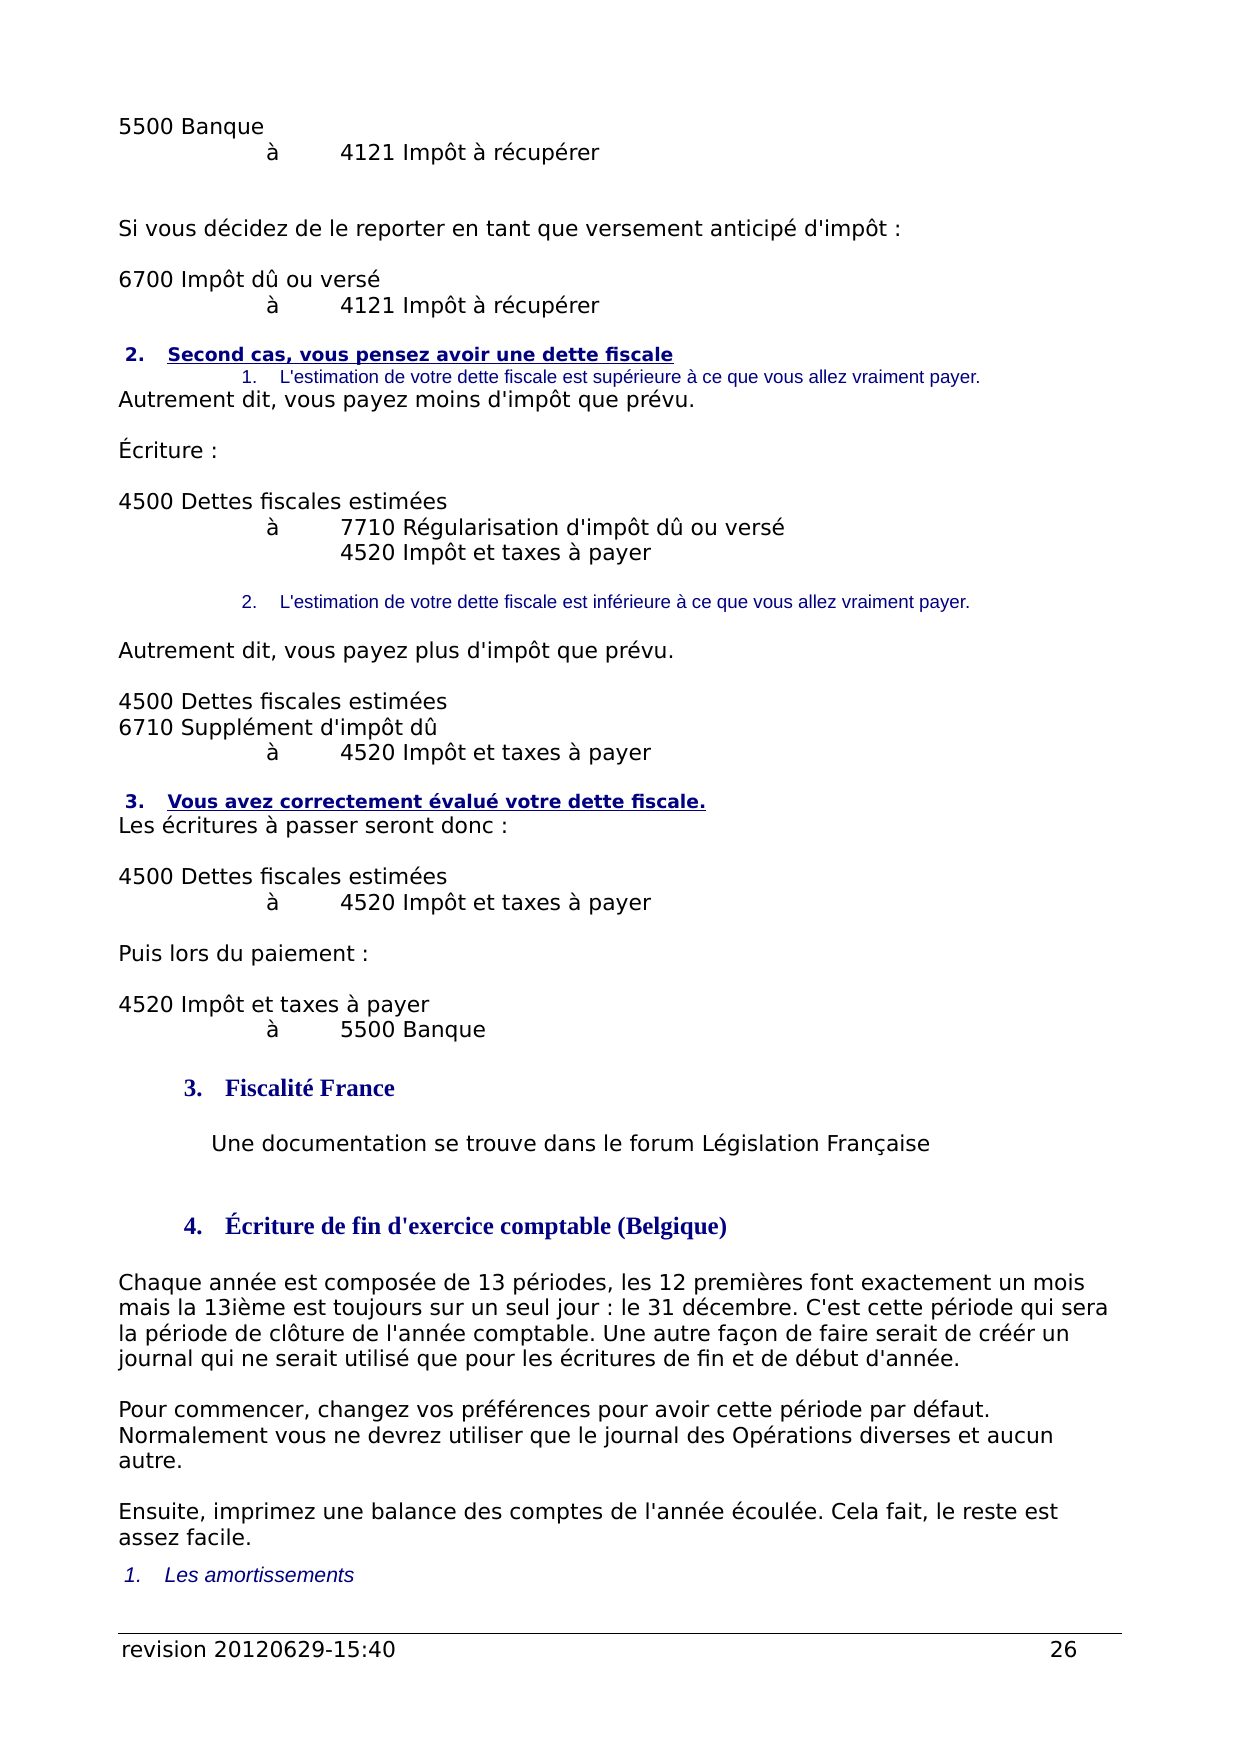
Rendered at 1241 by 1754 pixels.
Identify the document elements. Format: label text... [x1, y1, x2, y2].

text à 7710 Régularisation d'impôt dû ou versé [118, 515, 1122, 540]
text Pour commencer, changez vos préférences pour avoir cette période par défaut. Normalement vous ne devrez utiliser que le journal des Opérations diverses et aucun autre. [118, 1397, 1122, 1474]
subtitle Écriture de fin d'exercice comptable (Belgique) [177, 1211, 1122, 1240]
text à 4121 Impôt à récupérer [118, 293, 1122, 318]
text 4520 Impôt et taxes à payer [118, 992, 1122, 1018]
text Autrement dit, vous payez plus d'impôt que prévu. [118, 638, 1122, 664]
text à 4121 Impôt à récupérer [118, 139, 1122, 165]
text à 4520 Impôt et taxes à payer [118, 741, 1122, 766]
subtitle Les amortissements [118, 1562, 1122, 1587]
text Autrement dit, vous payez moins d'impôt que prévu. [118, 387, 1122, 413]
text 5500 Banque [118, 114, 1122, 139]
subtitle L'estimation de votre dette fiscale est inférieure à ce que vous allez vraiment payer. [236, 591, 1122, 613]
text à 5500 Banque [118, 1018, 1122, 1043]
text 4500 Dettes fiscales estimées [118, 689, 1122, 715]
subtitle Fiscalité France [177, 1073, 1122, 1101]
text Les écritures à passer seront donc : [118, 813, 1122, 839]
text Puis lors du paiement : [118, 941, 1122, 967]
subtitle Second cas, vous pensez avoir une dette fiscale [118, 344, 1122, 366]
text 6700 Impôt dû ou versé [118, 267, 1122, 293]
subtitle Vous avez correctement évalué votre dette fiscale. [118, 792, 1122, 813]
text 6710 Supplément d'impôt dû [118, 715, 1122, 741]
text 4520 Impôt et taxes à payer [118, 540, 1122, 566]
text Une documentation se trouve dans le forum Législation Française [118, 1131, 1122, 1156]
subtitle L'estimation de votre dette fiscale est supérieure à ce que vous allez vraiment payer. [236, 366, 1122, 387]
text Chaque année est composée de 13 périodes, les 12 premières font exactement un mois mais la 13ième est toujours sur un seul jour : le 31 décembre. C'est cette période qui sera la période de clôture de l'année comptable. Une autre façon de faire serait de créér un journal qui ne serait utilisé que pour les écritures de fin et de début d'année. [118, 1269, 1122, 1372]
text Ensuite, imprimez une balance des comptes de l'année écoulée. Cela fait, le reste est assez facile. [118, 1499, 1122, 1550]
text Si vous décidez de le reporter en tant que versement anticipé d'impôt : [118, 216, 1122, 242]
text 4500 Dettes fiscales estimées [118, 864, 1122, 890]
text à 4520 Impôt et taxes à payer [118, 890, 1122, 916]
text Écriture : [118, 438, 1122, 464]
text 4500 Dettes fiscales estimées [118, 489, 1122, 515]
